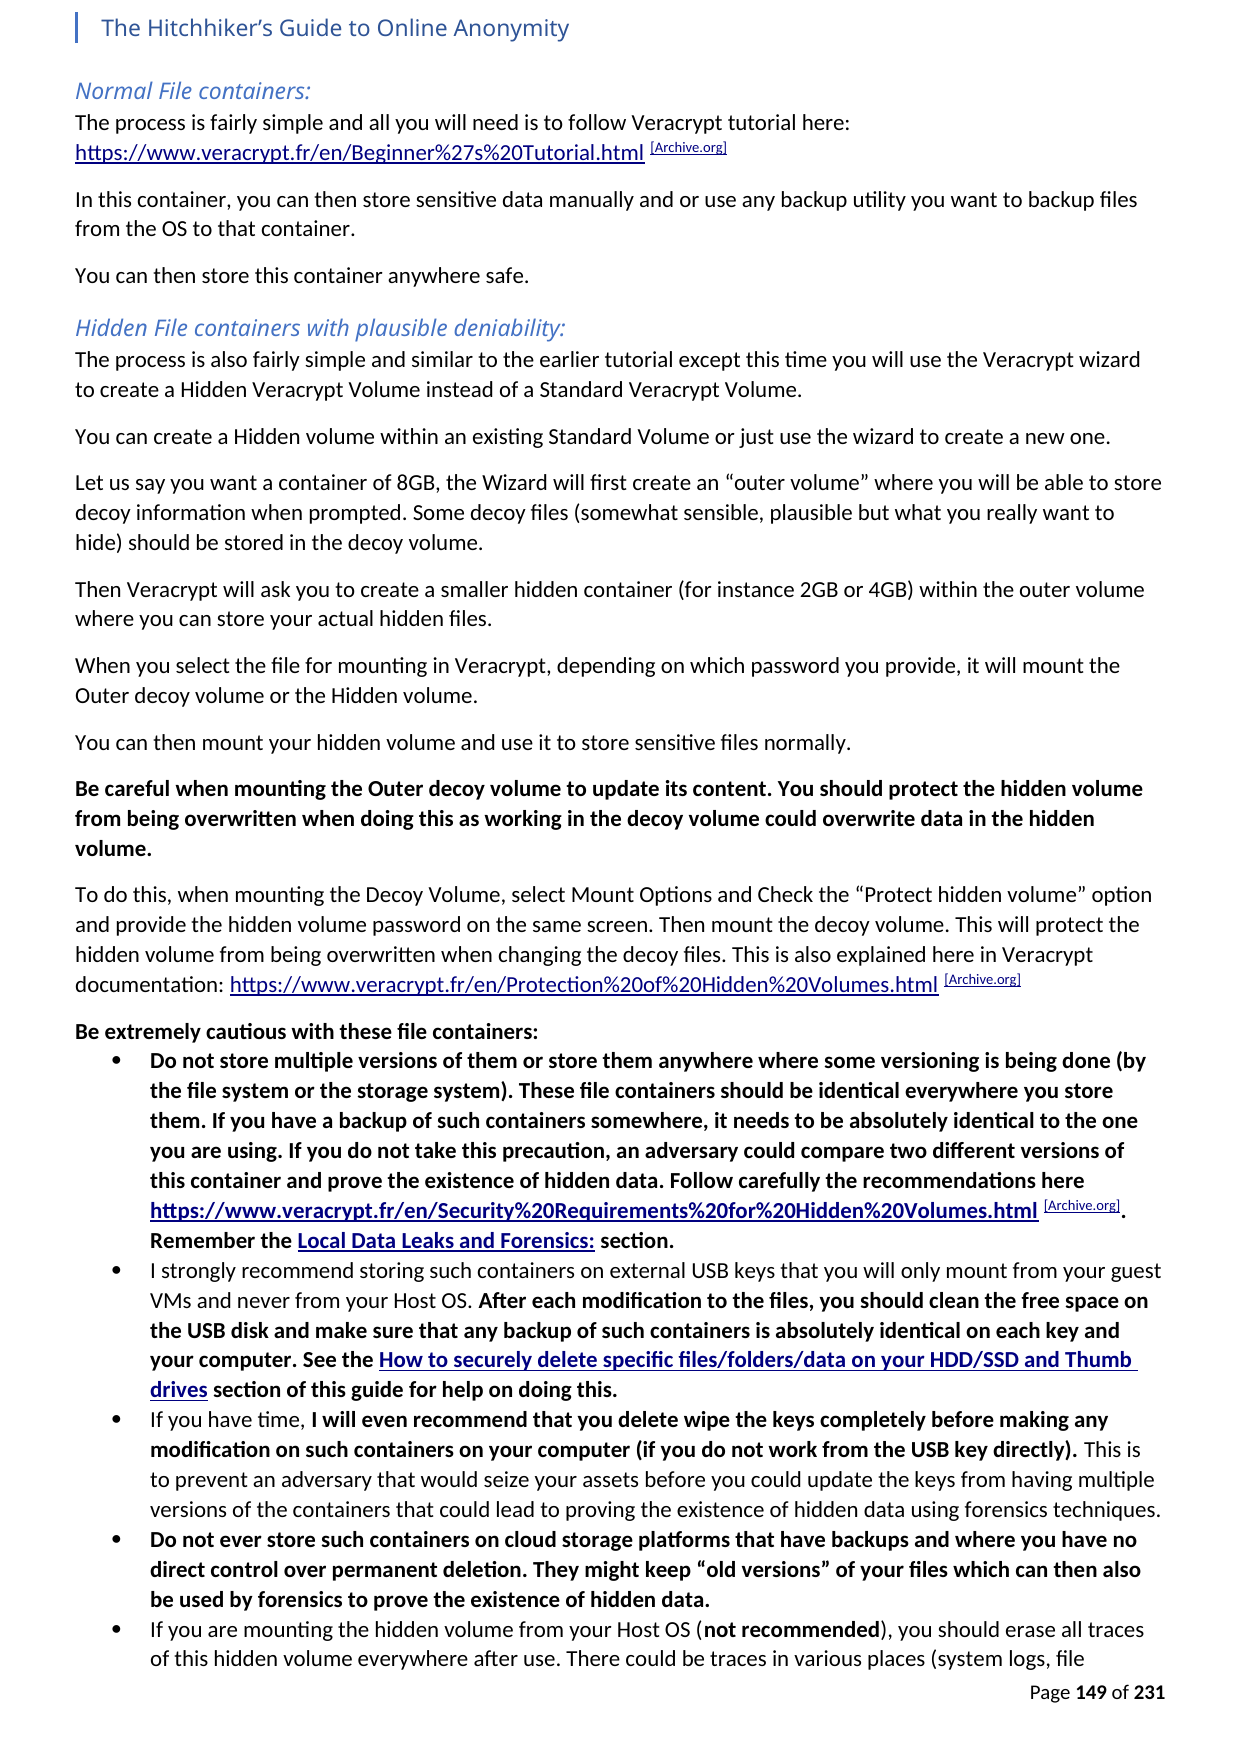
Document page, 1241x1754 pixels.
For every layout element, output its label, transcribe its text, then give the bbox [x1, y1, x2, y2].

subtitle Normal File containers: [75, 75, 1165, 106]
text Then Veracrypt will ask you to create a smaller hidden container (for instance 2GB or 4GB) within the outer volume where you can store your actual hidden files. [75, 575, 1165, 633]
subtitle Hidden File containers with plausible deniability: [75, 312, 1165, 343]
list Do not store multiple versions of them or store them anywhere where some versioning is being done (by the file system or the storage system). These file containers should be identical everywhere you store them. If you have a backup of such containers somewhere, it needs to be absolutely identical to the one you are using. If you do not take this precaution, an adversary could compare two different versions of this container and prove the existence of hidden data. Follow carefully the recommendations here https://www.veracrypt.fr/en/Security%20Requirements%20for%20Hidden%20Volumes.html [Archive.org]. Remember the Local Data Leaks and Forensics: section. [112, 1047, 1165, 1254]
list I strongly recommend storing such containers on external USB keys that you will only mount from your guest VMs and never from your Host OS. After each modification to the files, you should clean the free space on the USB disk and make sure that any backup of such containers is absolutely identical on each key and your computer. See the How to securely delete specific files/folders/data on your HDD/SSD and Thumb drives section of this guide for help on doing this. [112, 1256, 1165, 1403]
text When you select the file for mounting in Veracrypt, depending on which password you provide, it will mount the Outer decoy volume or the Hidden volume. [75, 651, 1165, 709]
text The process is also fairly simple and similar to the earlier tutorial except this time you will use the Veracrypt wizard to create a Hidden Veracrypt Volume instead of a Standard Veracrypt Volume. [75, 345, 1165, 403]
text Let us say you want a container of 8GB, the Wizard will first create an “outer volume” where you will be able to store decoy information when prompted. Some decoy files (somewhat sensible, plausible but what you really want to hide) should be stored in the decoy volume. [75, 468, 1165, 556]
text You can then mount your hidden volume and use it to store sensitive files normally. [75, 728, 1165, 756]
text Be extremely cautious with these file containers: [75, 1017, 1165, 1045]
text You can create a Hidden volume within an existing Standard Volume or just use the wizard to create a new one. [75, 422, 1165, 450]
text You can then store this container anywhere safe. [75, 261, 1165, 289]
list If you have time, I will even recommend that you delete wipe the keys completely before making any modification on such containers on your computer (if you do not work from the USB key directly). This is to prevent an adversary that would seize your assets before you could update the keys from having multiple versions of the containers that could lead to proving the existence of hidden data using forensics techniques. [112, 1405, 1165, 1523]
text Be careful when mounting the Outer decoy volume to update its content. You should protect the hidden volume from being overwritten when doing this as working in the decoy volume could overwrite data in the hidden volume. [75, 774, 1165, 862]
text To do this, when mounting the Decoy Volume, select Mount Options and Check the “Protect hidden volume” option and provide the hidden volume password on the same screen. Then mount the decoy volume. This will protect the hidden volume from being overwritten when changing the decoy files. This is also explained here in Veracrypt documentation: https://www.veracrypt.fr/en/Protection%20of%20Hidden%20Volumes.html [Archive.org] [75, 881, 1165, 998]
list If you are mounting the hidden volume from your Host OS (not recommended), you should erase all traces of this hidden volume everywhere after use. There could be traces in various places (system logs, file [112, 1615, 1165, 1673]
text The process is fairly simple and all you will need is to follow Veracrypt tutorial here: https://www.veracrypt.fr/en/Beginner%27s%20Tutorial.html [Archive.org] [75, 108, 1165, 166]
text In this container, you can then store sensitive data manually and or use any backup utility you want to backup files from the OS to that container. [75, 185, 1165, 243]
list Do not ever store such containers on cloud storage platforms that have backups and where you have no direct control over permanent deletion. They might keep “old versions” of your files which can then also be used by forensics to prove the existence of hidden data. [112, 1525, 1165, 1613]
